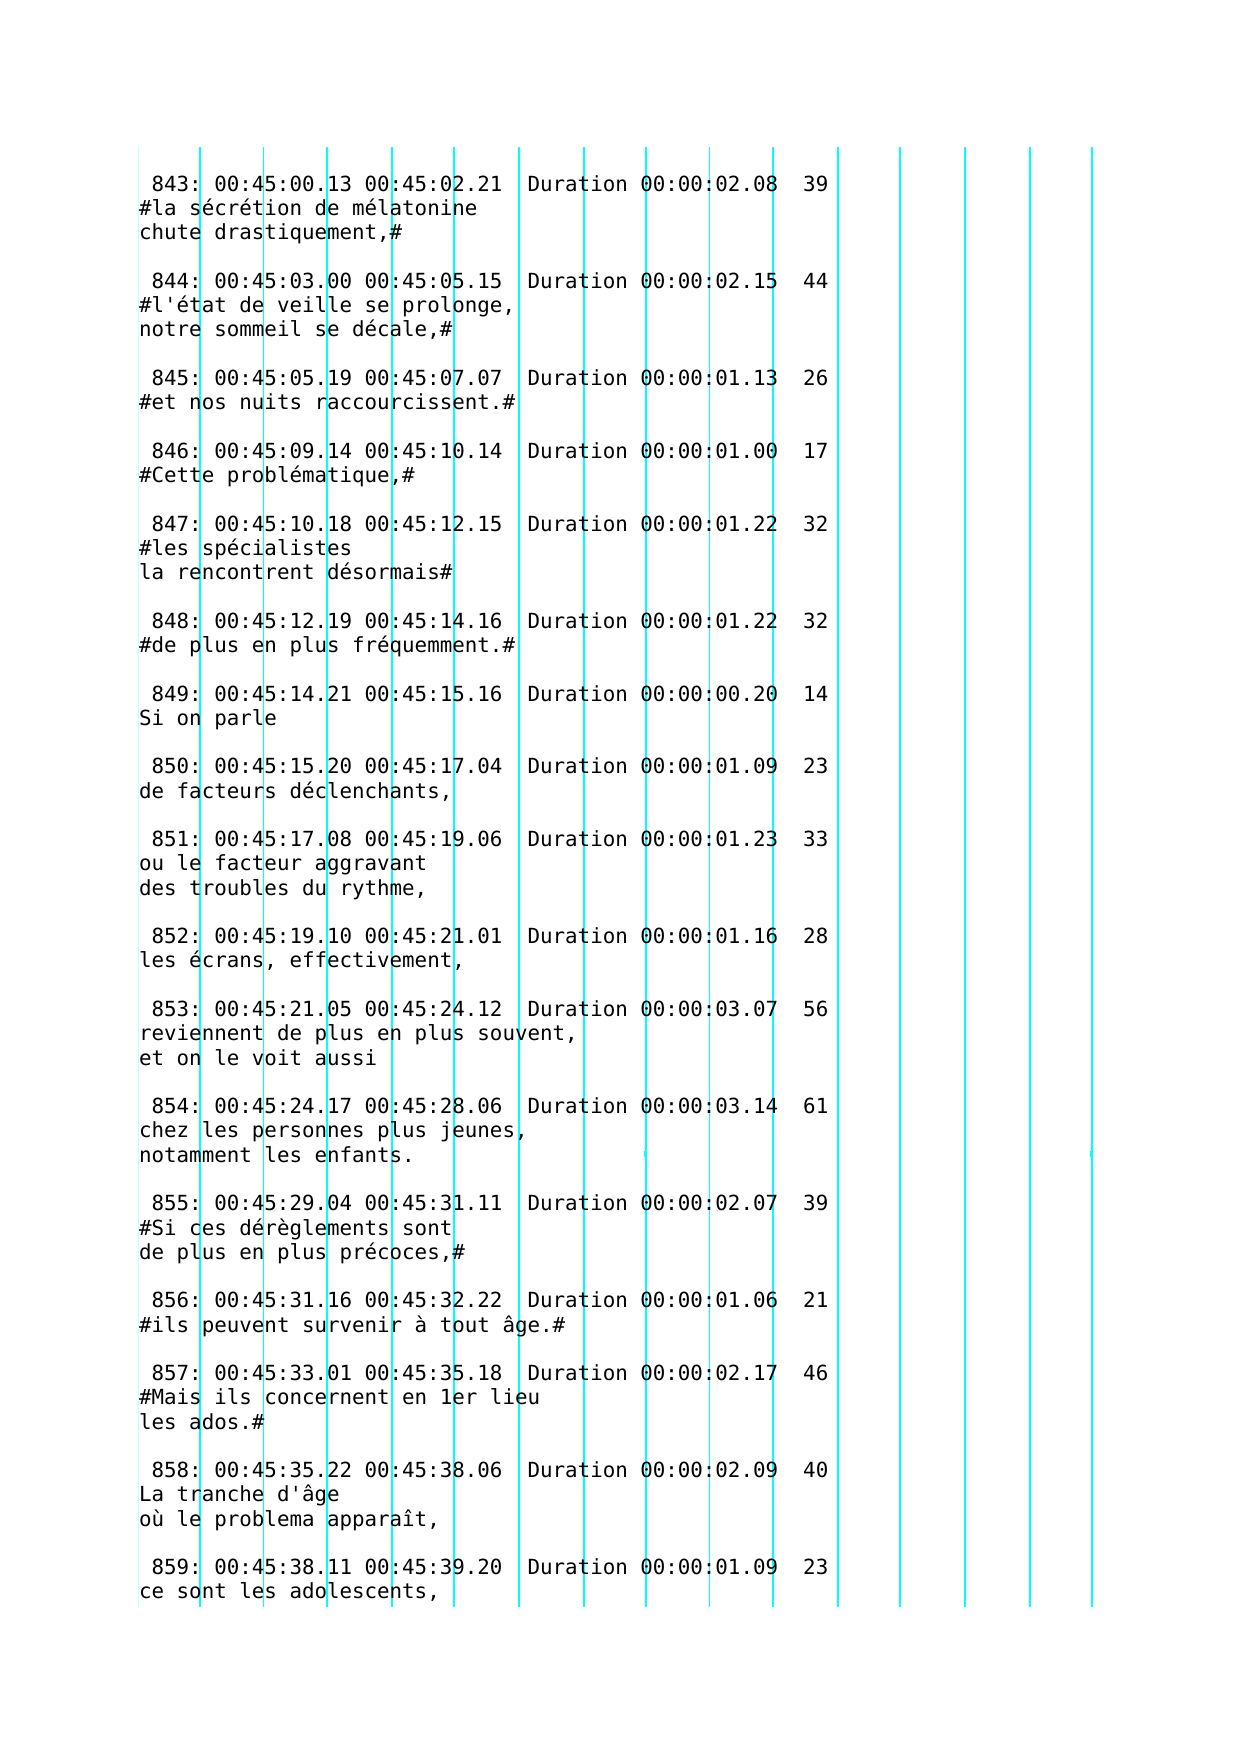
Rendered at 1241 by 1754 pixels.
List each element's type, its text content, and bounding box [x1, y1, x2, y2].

text reviennent de plus en plus souvent, [139, 1021, 1101, 1046]
text #ils peuvent survenir à tout âge.# [139, 1313, 1101, 1337]
text notre sommeil se décale,# [139, 317, 1101, 342]
text 854: 00:45:24.17 00:45:28.06 Duration 00:00:03.14 61 [139, 1094, 1101, 1118]
text de plus en plus précoces,# [139, 1240, 1101, 1264]
text de facteurs déclenchants, [139, 779, 1101, 803]
text chute drastiquement,# [139, 220, 1101, 245]
text notamment les enfants. [139, 1143, 1101, 1167]
text 844: 00:45:03.00 00:45:05.15 Duration 00:00:02.15 44 [139, 269, 1101, 293]
text où le problema apparaît, [139, 1507, 1101, 1531]
text #et nos nuits raccourcissent.# [139, 390, 1101, 414]
text 845: 00:45:05.19 00:45:07.07 Duration 00:00:01.13 26 [139, 366, 1101, 390]
text la rencontrent désormais# [139, 560, 1101, 584]
text Si on parle [139, 706, 1101, 730]
text #l'état de veille se prolonge, [139, 293, 1101, 317]
text 855: 00:45:29.04 00:45:31.11 Duration 00:00:02.07 39 [139, 1191, 1101, 1216]
text 859: 00:45:38.11 00:45:39.20 Duration 00:00:01.09 23 [139, 1555, 1101, 1579]
text 850: 00:45:15.20 00:45:17.04 Duration 00:00:01.09 23 [139, 754, 1101, 779]
text 856: 00:45:31.16 00:45:32.22 Duration 00:00:01.06 21 [139, 1288, 1101, 1313]
text 858: 00:45:35.22 00:45:38.06 Duration 00:00:02.09 40 [139, 1458, 1101, 1482]
text ou le facteur aggravant [139, 851, 1101, 876]
text #Si ces dérèglements sont [139, 1216, 1101, 1240]
text 852: 00:45:19.10 00:45:21.01 Duration 00:00:01.16 28 [139, 924, 1101, 948]
text les écrans, effectivement, [139, 948, 1101, 973]
text La tranche d'âge [139, 1482, 1101, 1507]
text #de plus en plus fréquemment.# [139, 633, 1101, 657]
text 851: 00:45:17.08 00:45:19.06 Duration 00:00:01.23 33 [139, 827, 1101, 851]
text #les spécialistes [139, 536, 1101, 560]
text #Cette problématique,# [139, 463, 1101, 487]
text chez les personnes plus jeunes, [139, 1118, 1101, 1143]
text 843: 00:45:00.13 00:45:02.21 Duration 00:00:02.08 39 [139, 172, 1101, 196]
picture [138, 147, 1102, 1607]
text 857: 00:45:33.01 00:45:35.18 Duration 00:00:02.17 46 [139, 1361, 1101, 1385]
text 848: 00:45:12.19 00:45:14.16 Duration 00:00:01.22 32 [139, 609, 1101, 633]
text 847: 00:45:10.18 00:45:12.15 Duration 00:00:01.22 32 [139, 512, 1101, 536]
text des troubles du rythme, [139, 876, 1101, 900]
text ce sont les adolescents, [139, 1579, 1101, 1604]
text #la sécrétion de mélatonine [139, 196, 1101, 220]
text les ados.# [139, 1410, 1101, 1434]
text #Mais ils concernent en 1er lieu [139, 1385, 1101, 1410]
text 853: 00:45:21.05 00:45:24.12 Duration 00:00:03.07 56 [139, 997, 1101, 1021]
text 849: 00:45:14.21 00:45:15.16 Duration 00:00:00.20 14 [139, 682, 1101, 706]
text et on le voit aussi [139, 1046, 1101, 1070]
text 846: 00:45:09.14 00:45:10.14 Duration 00:00:01.00 17 [139, 439, 1101, 463]
